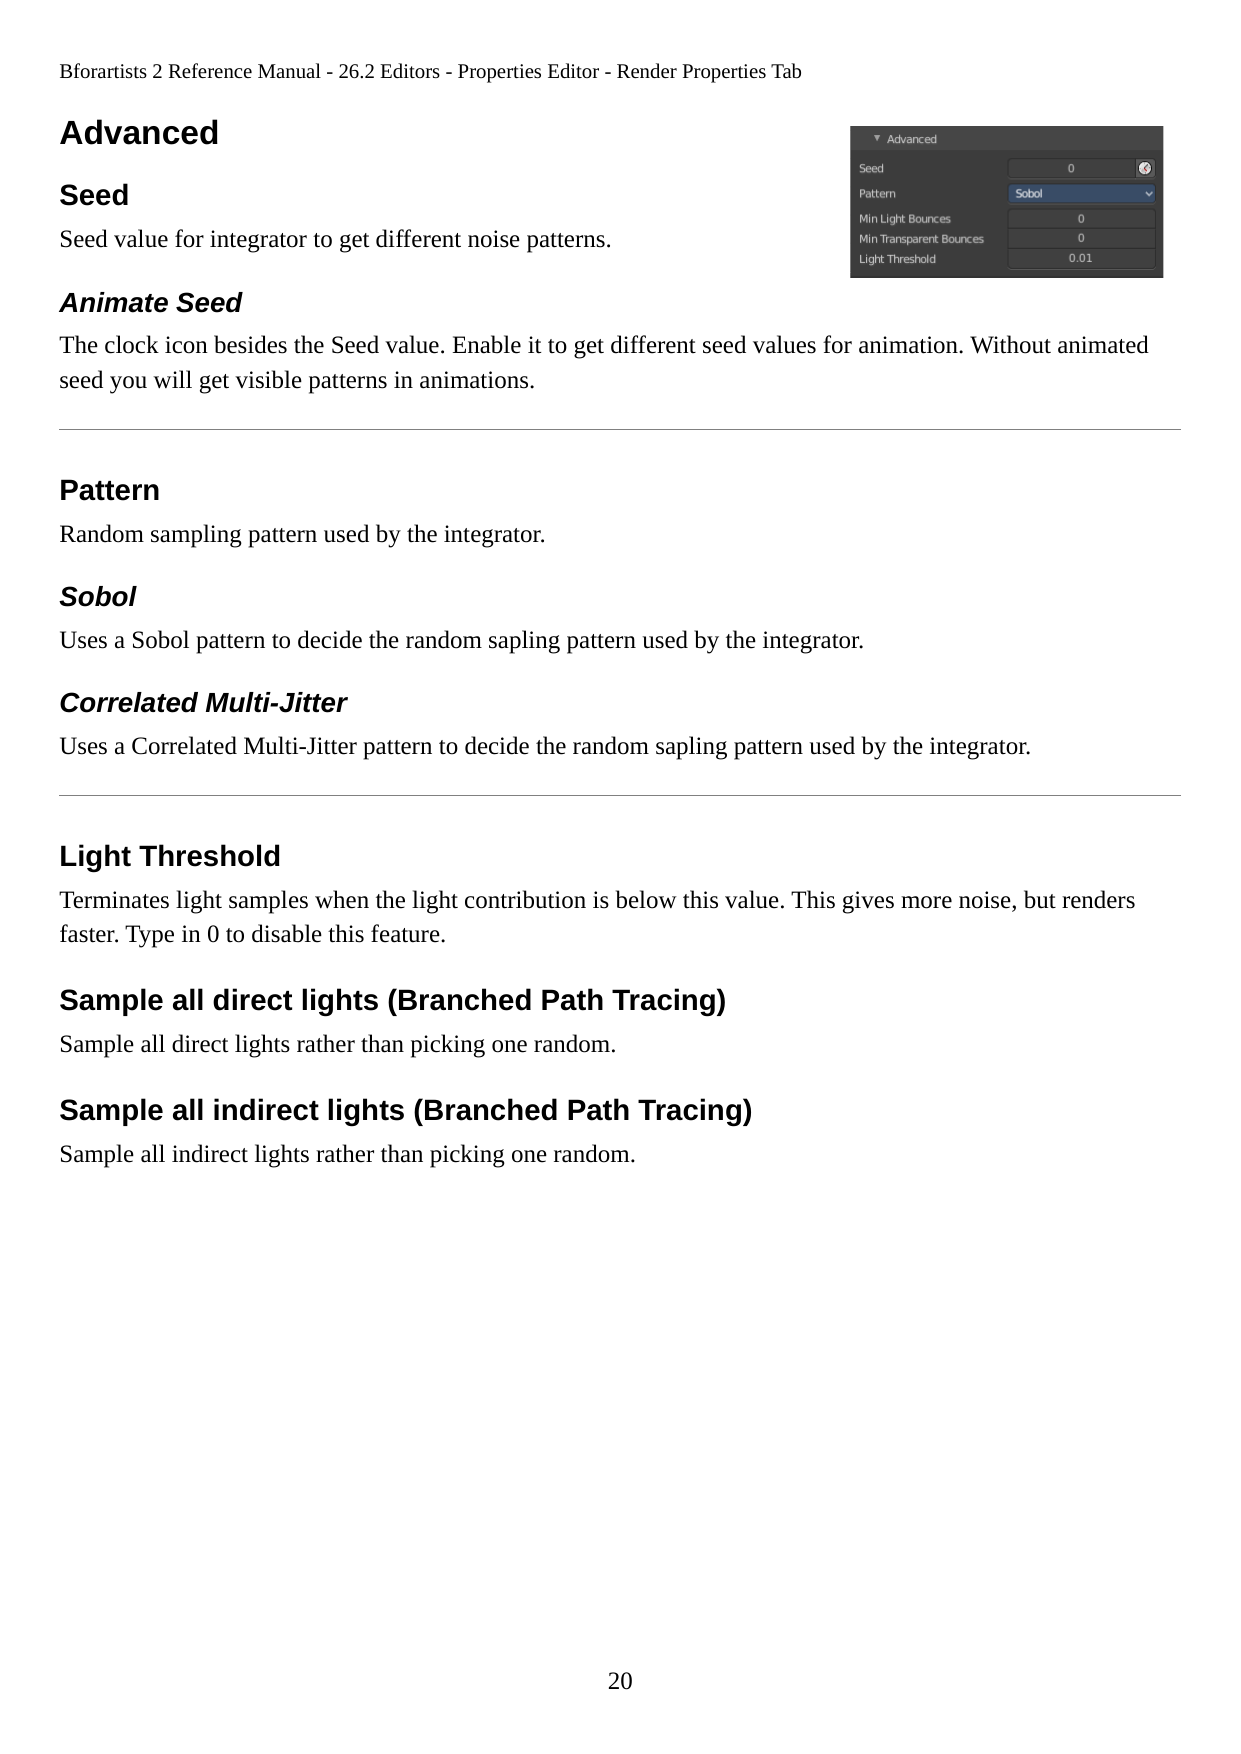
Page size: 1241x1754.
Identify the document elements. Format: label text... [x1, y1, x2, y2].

subtitle Pattern [59, 473, 1181, 507]
subtitle Correlated Multi-Jitter [59, 687, 1181, 718]
text Sample all indirect lights rather than picking one random. [59, 1139, 1181, 1168]
picture [850, 126, 1164, 278]
subtitle Advanced [59, 113, 1181, 151]
subtitle Sample all indirect lights (Branched Path Tracing) [59, 1093, 1181, 1127]
subtitle Sobol [59, 581, 1181, 612]
text Terminates light samples when the light contribution is below this value. This gives more noise, but renders faster. Type in 0 to disable this feature. [59, 885, 1181, 948]
text Random sampling pattern used by the integrator. [59, 519, 1181, 548]
text Seed value for integrator to get different noise patterns. [59, 224, 850, 253]
subtitle Light Threshold [59, 839, 1181, 872]
text Uses a Correlated Multi-Jitter pattern to decide the random sapling pattern used by the integrator. [59, 731, 1181, 760]
subtitle Animate Seed [59, 286, 1181, 318]
subtitle [1164, 178, 1181, 212]
text Sample all direct lights rather than picking one random. [59, 1029, 1181, 1058]
text The clock icon besides the Seed value. Enable it to get different seed values for animation. Without animated seed you will get visible patterns in animations. [59, 331, 1181, 394]
subtitle Seed [59, 178, 850, 212]
subtitle Sample all direct lights (Branched Path Tracing) [59, 983, 1181, 1017]
text Uses a Sobol pattern to decide the random sapling pattern used by the integrator. [59, 625, 1181, 654]
